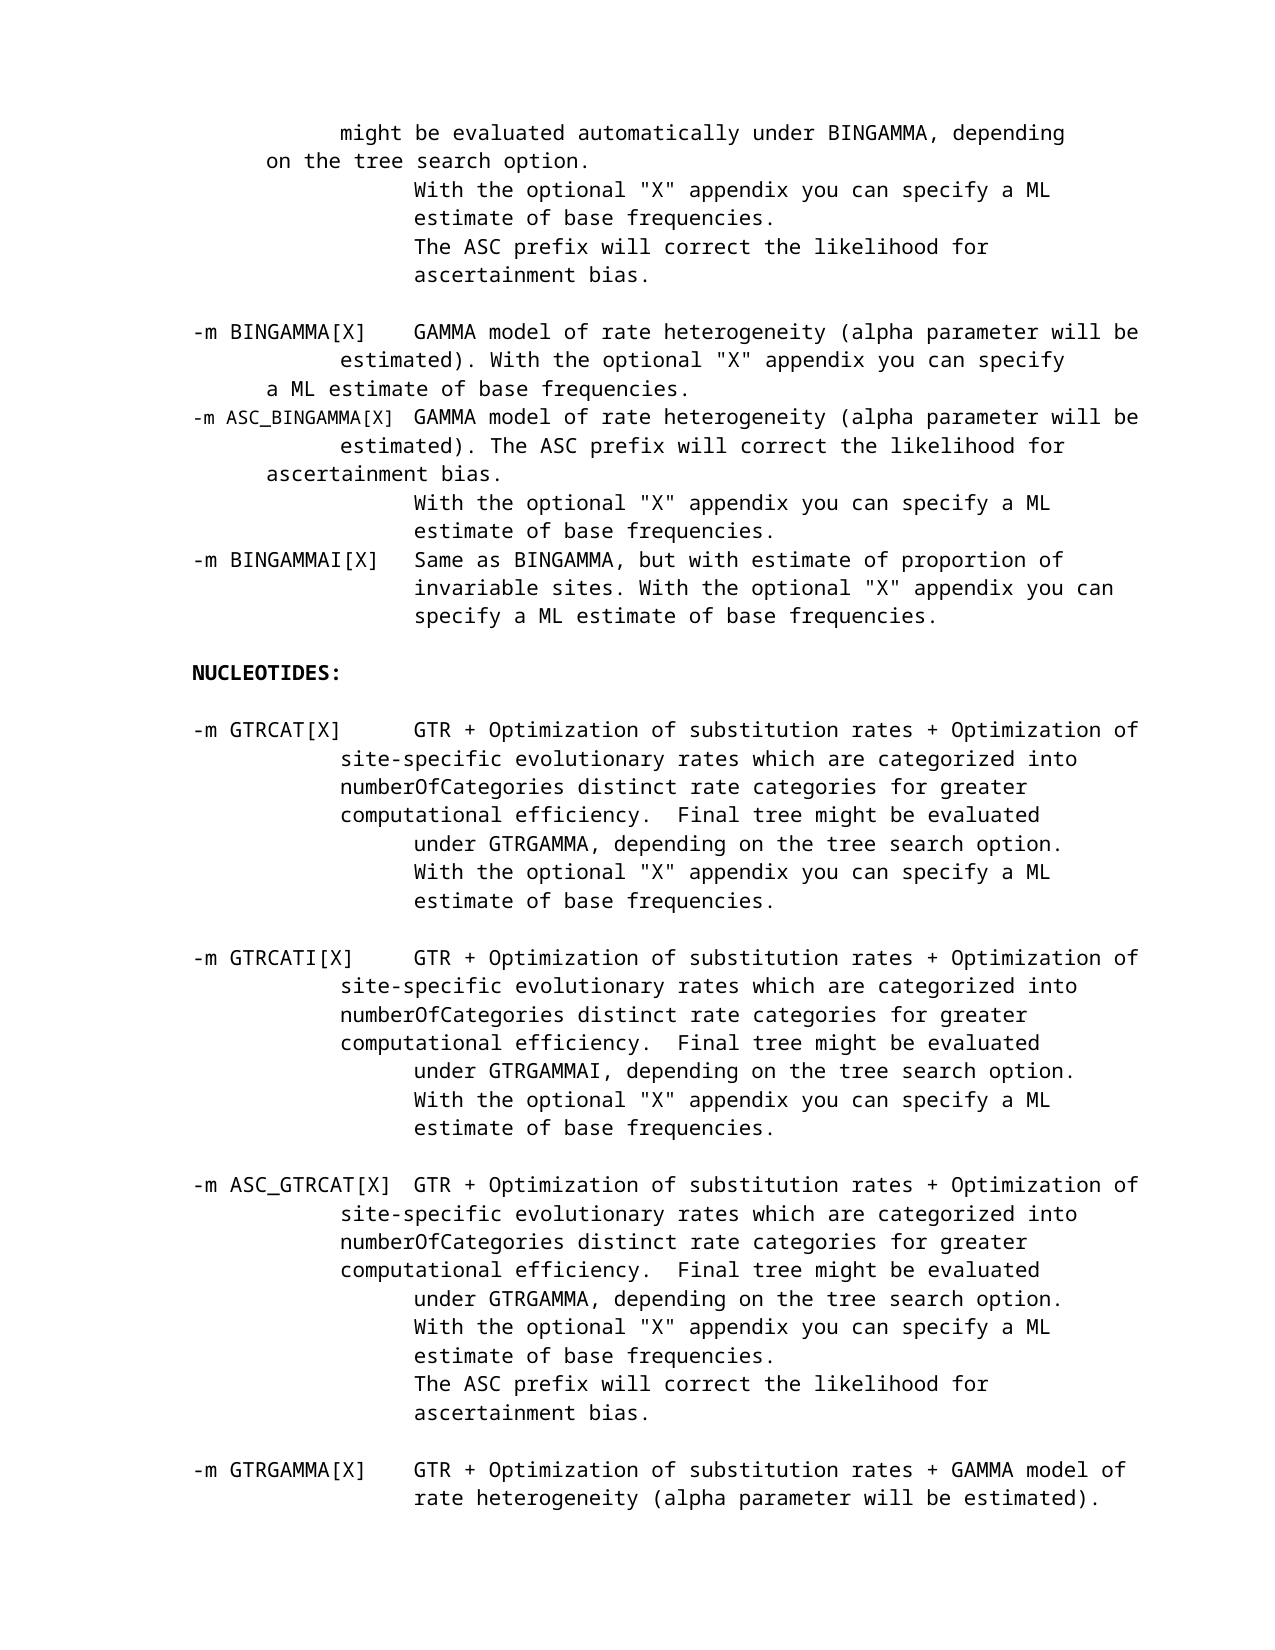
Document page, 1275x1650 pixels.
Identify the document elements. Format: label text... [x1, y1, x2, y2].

text under GTRGAMMA, depending on the tree search option. [118, 829, 1157, 857]
text With the optional "X" appendix you can specify a ML estimate of base frequencies. [118, 857, 1157, 914]
text With the optional "X" appendix you can specify a ML estimate of base frequencies. [118, 488, 1157, 545]
text might be evaluated automatically under BINGAMMA, depending on the tree search option. [118, 118, 1157, 175]
text With the optional "X" appendix you can specify a ML estimate of base frequencies. [118, 1312, 1157, 1369]
text NUCLEOTIDES: [192, 658, 1157, 687]
text -m GTRCAT[X] GTR + Optimization of substitution rates + Optimization of site-specific evolutionary rates which are categorized into numberOfCategories distinct rate categories for greater computational efficiency. Final tree might be evaluated [118, 715, 1157, 829]
text -m ASC_GTRCAT[X] GTR + Optimization of substitution rates + Optimization of site-specific evolutionary rates which are categorized into numberOfCategories distinct rate categories for greater computational efficiency. Final tree might be evaluated [118, 1170, 1157, 1284]
text -m BINGAMMA[X] GAMMA model of rate heterogeneity (alpha parameter will be estimated). With the optional "X" appendix you can specify a ML estimate of base frequencies. [118, 317, 1157, 402]
text The ASC prefix will correct the likelihood for ascertainment bias. [118, 232, 1157, 289]
text With the optional "X" appendix you can specify a ML estimate of base frequencies. [118, 175, 1157, 232]
text -m GTRCATI[X] GTR + Optimization of substitution rates + Optimization of site-specific evolutionary rates which are categorized into numberOfCategories distinct rate categories for greater computational efficiency. Final tree might be evaluated [118, 943, 1157, 1057]
text under GTRGAMMAI, depending on the tree search option. [118, 1057, 1157, 1085]
text -m ASC_BINGAMMA[X] GAMMA model of rate heterogeneity (alpha parameter will be estimated). The ASC prefix will correct the likelihood for ascertainment bias. [118, 402, 1157, 488]
text With the optional "X" appendix you can specify a ML estimate of base frequencies. [118, 1085, 1157, 1142]
text under GTRGAMMA, depending on the tree search option. [118, 1284, 1157, 1312]
text The ASC prefix will correct the likelihood for ascertainment bias. [118, 1369, 1157, 1426]
text -m GTRGAMMA[X] GTR + Optimization of substitution rates + GAMMA model of rate heterogeneity (alpha parameter will be estimated). [118, 1455, 1157, 1512]
text -m BINGAMMAI[X] Same as BINGAMMA, but with estimate of proportion of invariable sites. With the optional "X" appendix you can specify a ML estimate of base frequencies. [118, 545, 1157, 630]
